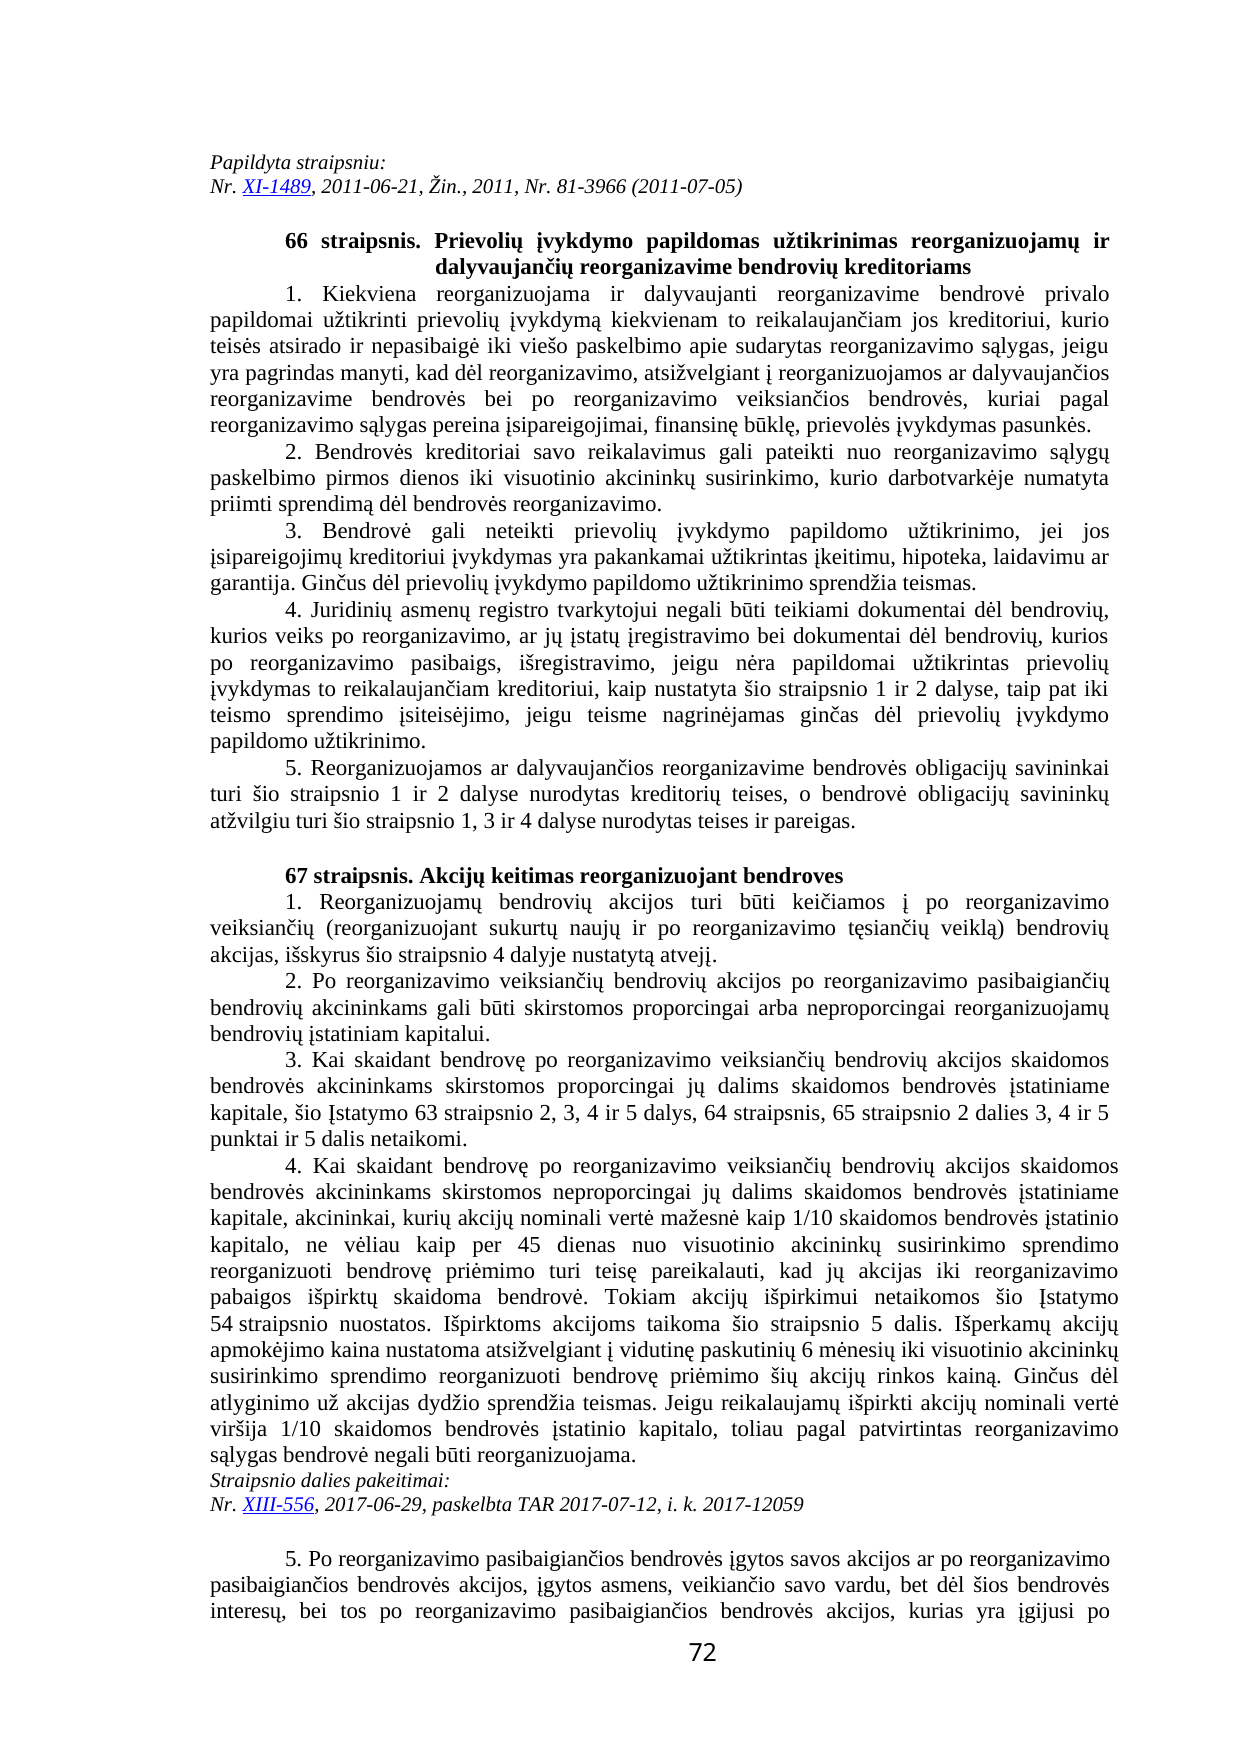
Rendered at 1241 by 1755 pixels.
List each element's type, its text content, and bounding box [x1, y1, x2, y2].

text 67 straipsnis. Akcijų keitimas reorganizuojant bendroves [210, 862, 1111, 888]
text Papildyta straipsniu: [210, 150, 1120, 174]
text 5. Reorganizuojamos ar dalyvaujančios reorganizavime bendrovės obligacijų savininkai turi šio straipsnio 1 ir 2 dalyse nurodytas kreditorių teises, o bendrovė obligacijų savininkų atžvilgiu turi šio straipsnio 1, 3 ir 4 dalyse nurodytas teises ir pareigas. [210, 754, 1111, 833]
text 2. Po reorganizavimo veiksiančių bendrovių akcijos po reorganizavimo pasibaigiančių bendrovių akcininkams gali būti skirstomos proporcingai arba neproporcingai reorganizuojamų bendrovių įstatiniam kapitalui. [210, 967, 1111, 1046]
text 2. Bendrovės kreditoriai savo reikalavimus gali pateikti nuo reorganizavimo sąlygų paskelbimo pirmos dienos iki visuotinio akcininkų susirinkimo, kurio darbotvarkėje numatyta priimti sprendimą dėl bendrovės reorganizavimo. [210, 438, 1111, 517]
text 4. Juridinių asmenų registro tvarkytojui negali būti teikiami dokumentai dėl bendrovių, kurios veiks po reorganizavimo, ar jų įstatų įregistravimo bei dokumentai dėl bendrovių, kurios po reorganizavimo pasibaigs, išregistravimo, jeigu nėra papildomai užtikrintas prievolių įvykdymas to reikalaujančiam kreditoriui, kaip nustatyta šio straipsnio 1 ir 2 dalyse, taip pat iki teismo sprendimo įsiteisėjimo, jeigu teisme nagrinėjamas ginčas dėl prievolių įvykdymo papildomo užtikrinimo. [210, 596, 1111, 754]
text 66 straipsnis. Prievolių įvykdymo papildomas užtikrinimas reorganizuojamų ir dalyvaujančių reorganizavime bendrovių kreditoriams [285, 227, 1111, 279]
text 1. Reorganizuojamų bendrovių akcijos turi būti keičiamos į po reorganizavimo veiksiančių (reorganizuojant sukurtų naujų ir po reorganizavimo tęsiančių veiklą) bendrovių akcijas, išskyrus šio straipsnio 4 dalyje nustatytą atvejį. [210, 888, 1111, 967]
text Straipsnio dalies pakeitimai: [210, 1468, 1120, 1492]
text 4. Kai skaidant bendrovę po reorganizavimo veiksiančių bendrovių akcijos skaidomos bendrovės akcininkams skirstomos neproporcingai jų dalims skaidomos bendrovės įstatiniame kapitale, akcininkai, kurių akcijų nominali vertė mažesnė kaip 1/10 skaidomos bendrovės įstatinio kapitalo, ne vėliau kaip per 45 dienas nuo visuotinio akcininkų susirinkimo sprendimo reorganizuoti bendrovę priėmimo turi teisę pareikalauti, kad jų akcijas iki reorganizavimo pabaigos išpirktų skaidoma bendrovė. Tokiam akcijų išpirkimui netaikomos šio Įstatymo 54 straipsnio nuostatos. Išpirktoms akcijoms taikoma šio straipsnio 5 dalis. Išperkamų akcijų apmokėjimo kaina nustatoma atsižvelgiant į vidutinę paskutinių 6 mėnesių iki visuotinio akcininkų susirinkimo sprendimo reorganizuoti bendrovę priėmimo šių akcijų rinkos kainą. Ginčus dėl atlyginimo už akcijas dydžio sprendžia teismas. Jeigu reikalaujamų išpirkti akcijų nominali vertė viršija 1/10 skaidomos bendrovės įstatinio kapitalo, toliau pagal patvirtintas reorganizavimo sąlygas bendrovė negali būti reorganizuojama. [210, 1152, 1120, 1468]
text 3. Bendrovė gali neteikti prievolių įvykdymo papildomo užtikrinimo, jei jos įsipareigojimų kreditoriui įvykdymas yra pakankamai užtikrintas įkeitimu, hipoteka, laidavimu ar garantija. Ginčus dėl prievolių įvykdymo papildomo užtikrinimo sprendžia teismas. [210, 517, 1111, 596]
text 1. Kiekviena reorganizuojama ir dalyvaujanti reorganizavime bendrovė privalo papildomai užtikrinti prievolių įvykdymą kiekvienam to reikalaujančiam jos kreditoriui, kurio teisės atsirado ir nepasibaigė iki viešo paskelbimo apie sudarytas reorganizavimo sąlygas, jeigu yra pagrindas manyti, kad dėl reorganizavimo, atsižvelgiant į reorganizuojamos ar dalyvaujančios reorganizavime bendrovės bei po reorganizavimo veiksiančios bendrovės, kuriai pagal reorganizavimo sąlygas pereina įsipareigojimai, finansinę būklę, prievolės įvykdymas pasunkės. [210, 279, 1111, 438]
text Nr. XIII-556, 2017-06-29, paskelbta TAR 2017-07-12, i. k. 2017-12059 [210, 1492, 1120, 1516]
text Nr. XI-1489, 2011-06-21, Žin., 2011, Nr. 81-3966 (2011-07-05) [210, 174, 1120, 198]
text 5. Po reorganizavimo pasibaigiančios bendrovės įgytos savos akcijos ar po reorganizavimo pasibaigiančios bendrovės akcijos, įgytos asmens, veikiančio savo vardu, bet dėl šios bendrovės interesų, bei tos po reorganizavimo pasibaigiančios bendrovės akcijos, kurias yra įgijusi po [210, 1545, 1111, 1624]
text 3. Kai skaidant bendrovę po reorganizavimo veiksiančių bendrovių akcijos skaidomos bendrovės akcininkams skirstomos proporcingai jų dalims skaidomos bendrovės įstatiniame kapitale, šio Įstatymo 63 straipsnio 2, 3, 4 ir 5 dalys, 64 straipsnis, 65 straipsnio 2 dalies 3, 4 ir 5 punktai ir 5 dalis netaikomi. [210, 1046, 1111, 1152]
